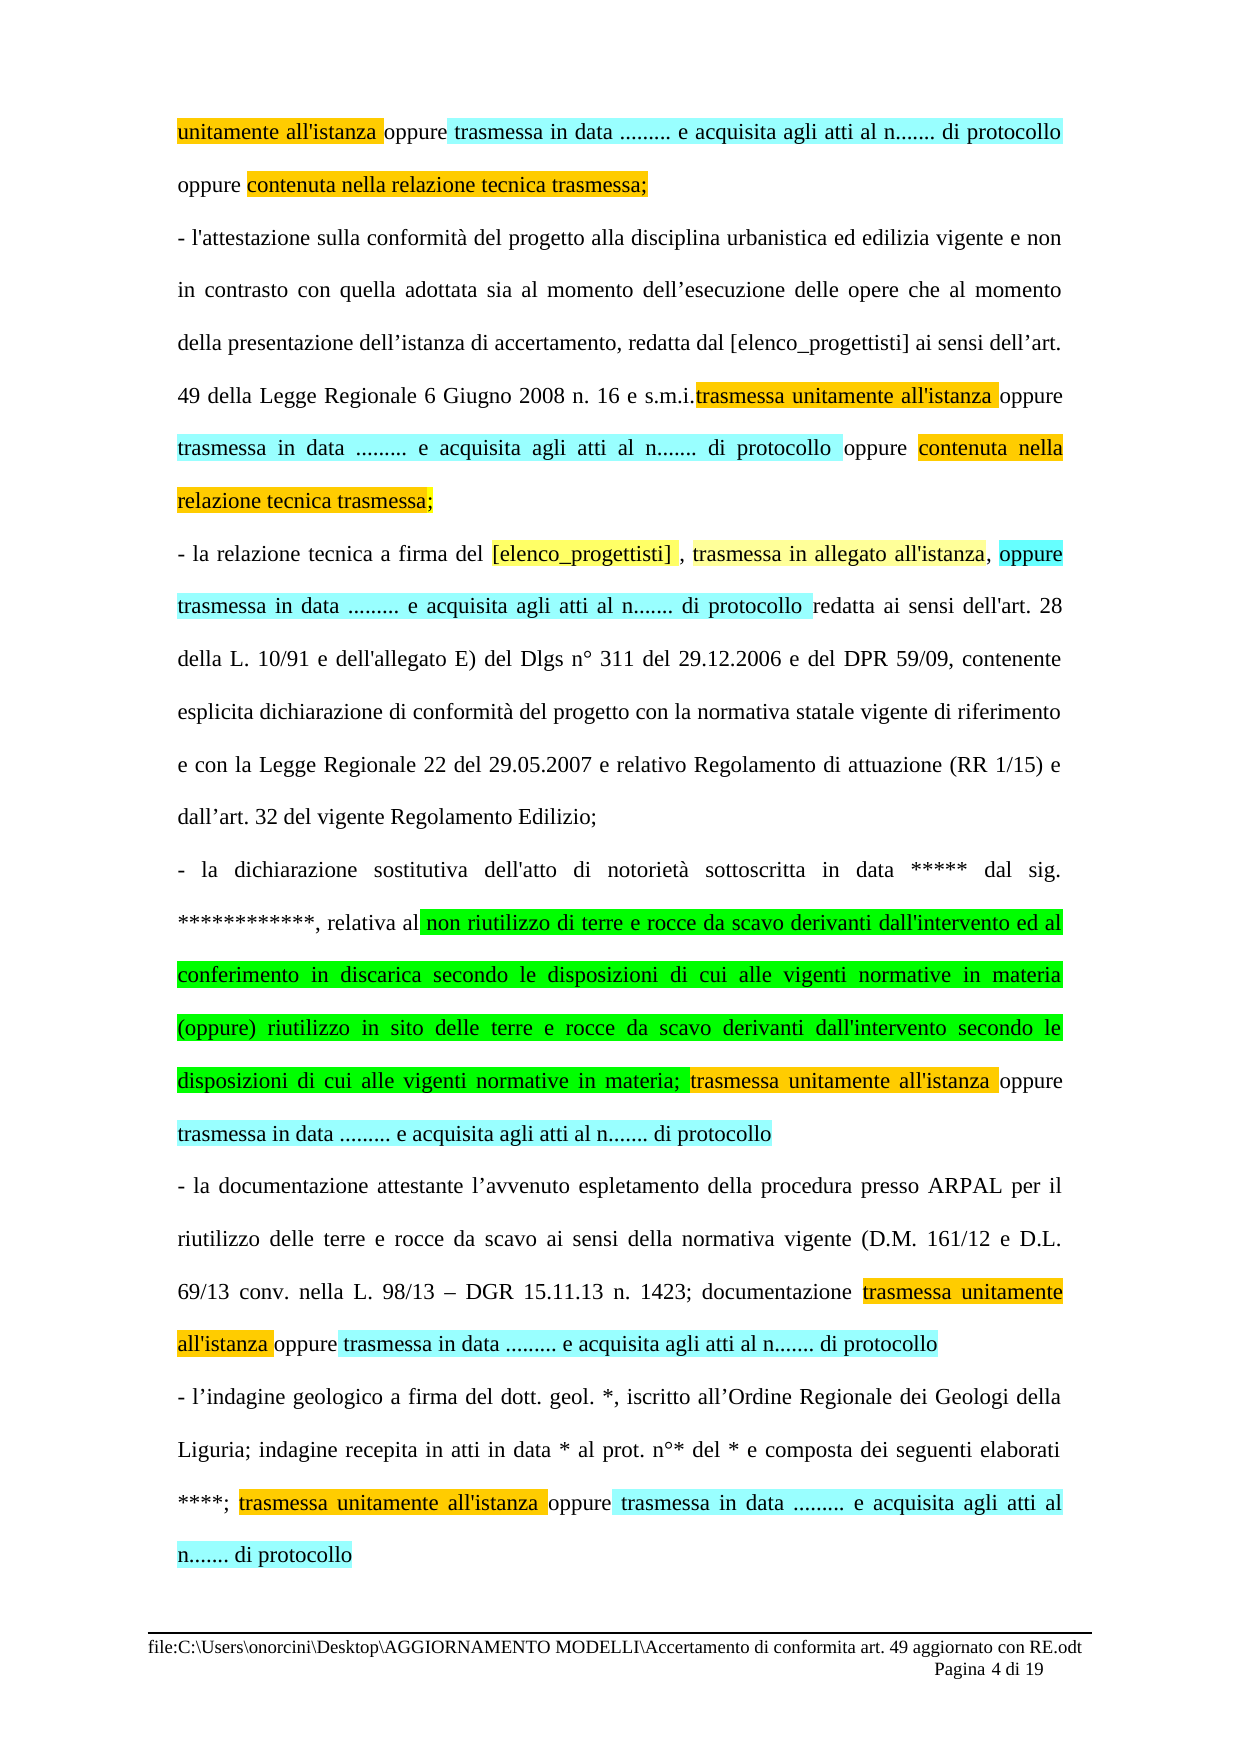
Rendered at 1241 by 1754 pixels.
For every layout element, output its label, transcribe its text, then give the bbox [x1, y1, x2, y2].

list - la dichiarazione sostitutiva dell'atto di notorietà sottoscritta in data ***** dal sig. ************, relativa al non riutilizzo di terre e rocce da scavo derivanti dall'intervento ed al conferimento in discarica secondo le disposizioni di cui alle vigenti normative in materia (oppure) riutilizzo in sito delle terre e rocce da scavo derivanti dall'intervento secondo le disposizioni di cui alle vigenti normative in materia; trasmessa unitamente all'istanza oppure trasmessa in data ......... e acquisita agli atti al n....... di protocollo [177, 856, 1063, 1146]
list - l’indagine geologico a firma del dott. geol. *, iscritto all’Ordine Regionale dei Geologi della Liguria; indagine recepita in atti in data * al prot. n°* del * e composta dei seguenti elaborati ****; trasmessa unitamente all'istanza oppure trasmessa in data ......... e acquisita agli atti al n....... di protocollo [177, 1383, 1063, 1568]
list unitamente all'istanza oppure trasmessa in data ......... e acquisita agli atti al n....... di protocollo oppure contenuta nella relazione tecnica trasmessa; [177, 118, 1063, 197]
list - la documentazione attestante l’avvenuto espletamento della procedura presso ARPAL per il riutilizzo delle terre e rocce da scavo ai sensi della normativa vigente (D.M. 161/12 e D.L. 69/13 conv. nella L. 98/13 – DGR 15.11.13 n. 1423; documentazione trasmessa unitamente all'istanza oppure trasmessa in data ......... e acquisita agli atti al n....... di protocollo [177, 1172, 1063, 1357]
list - la relazione tecnica a firma del [elenco_progettisti] , trasmessa in allegato all'istanza, oppure trasmessa in data ......... e acquisita agli atti al n....... di protocollo redatta ai sensi dell'art. 28 della L. 10/91 e dell'allegato E) del Dlgs n° 311 del 29.12.2006 e del DPR 59/09, contenente esplicita dichiarazione di conformità del progetto con la normativa statale vigente di riferimento e con la Legge Regionale 22 del 29.05.2007 e relativo Regolamento di attuazione (RR 1/15) e dall’art. 32 del vigente Regolamento Edilizio; [177, 540, 1063, 830]
list - l'attestazione sulla conformità del progetto alla disciplina urbanistica ed edilizia vigente e non in contrasto con quella adottata sia al momento dell’esecuzione delle opere che al momento della presentazione dell’istanza di accertamento, redatta dal [elenco_progettisti] ai sensi dell’art. 49 della Legge Regionale 6 Giugno 2008 n. 16 e s.m.i.trasmessa unitamente all'istanza oppure trasmessa in data ......... e acquisita agli atti al n....... di protocollo oppure contenuta nella relazione tecnica trasmessa; [177, 223, 1063, 513]
